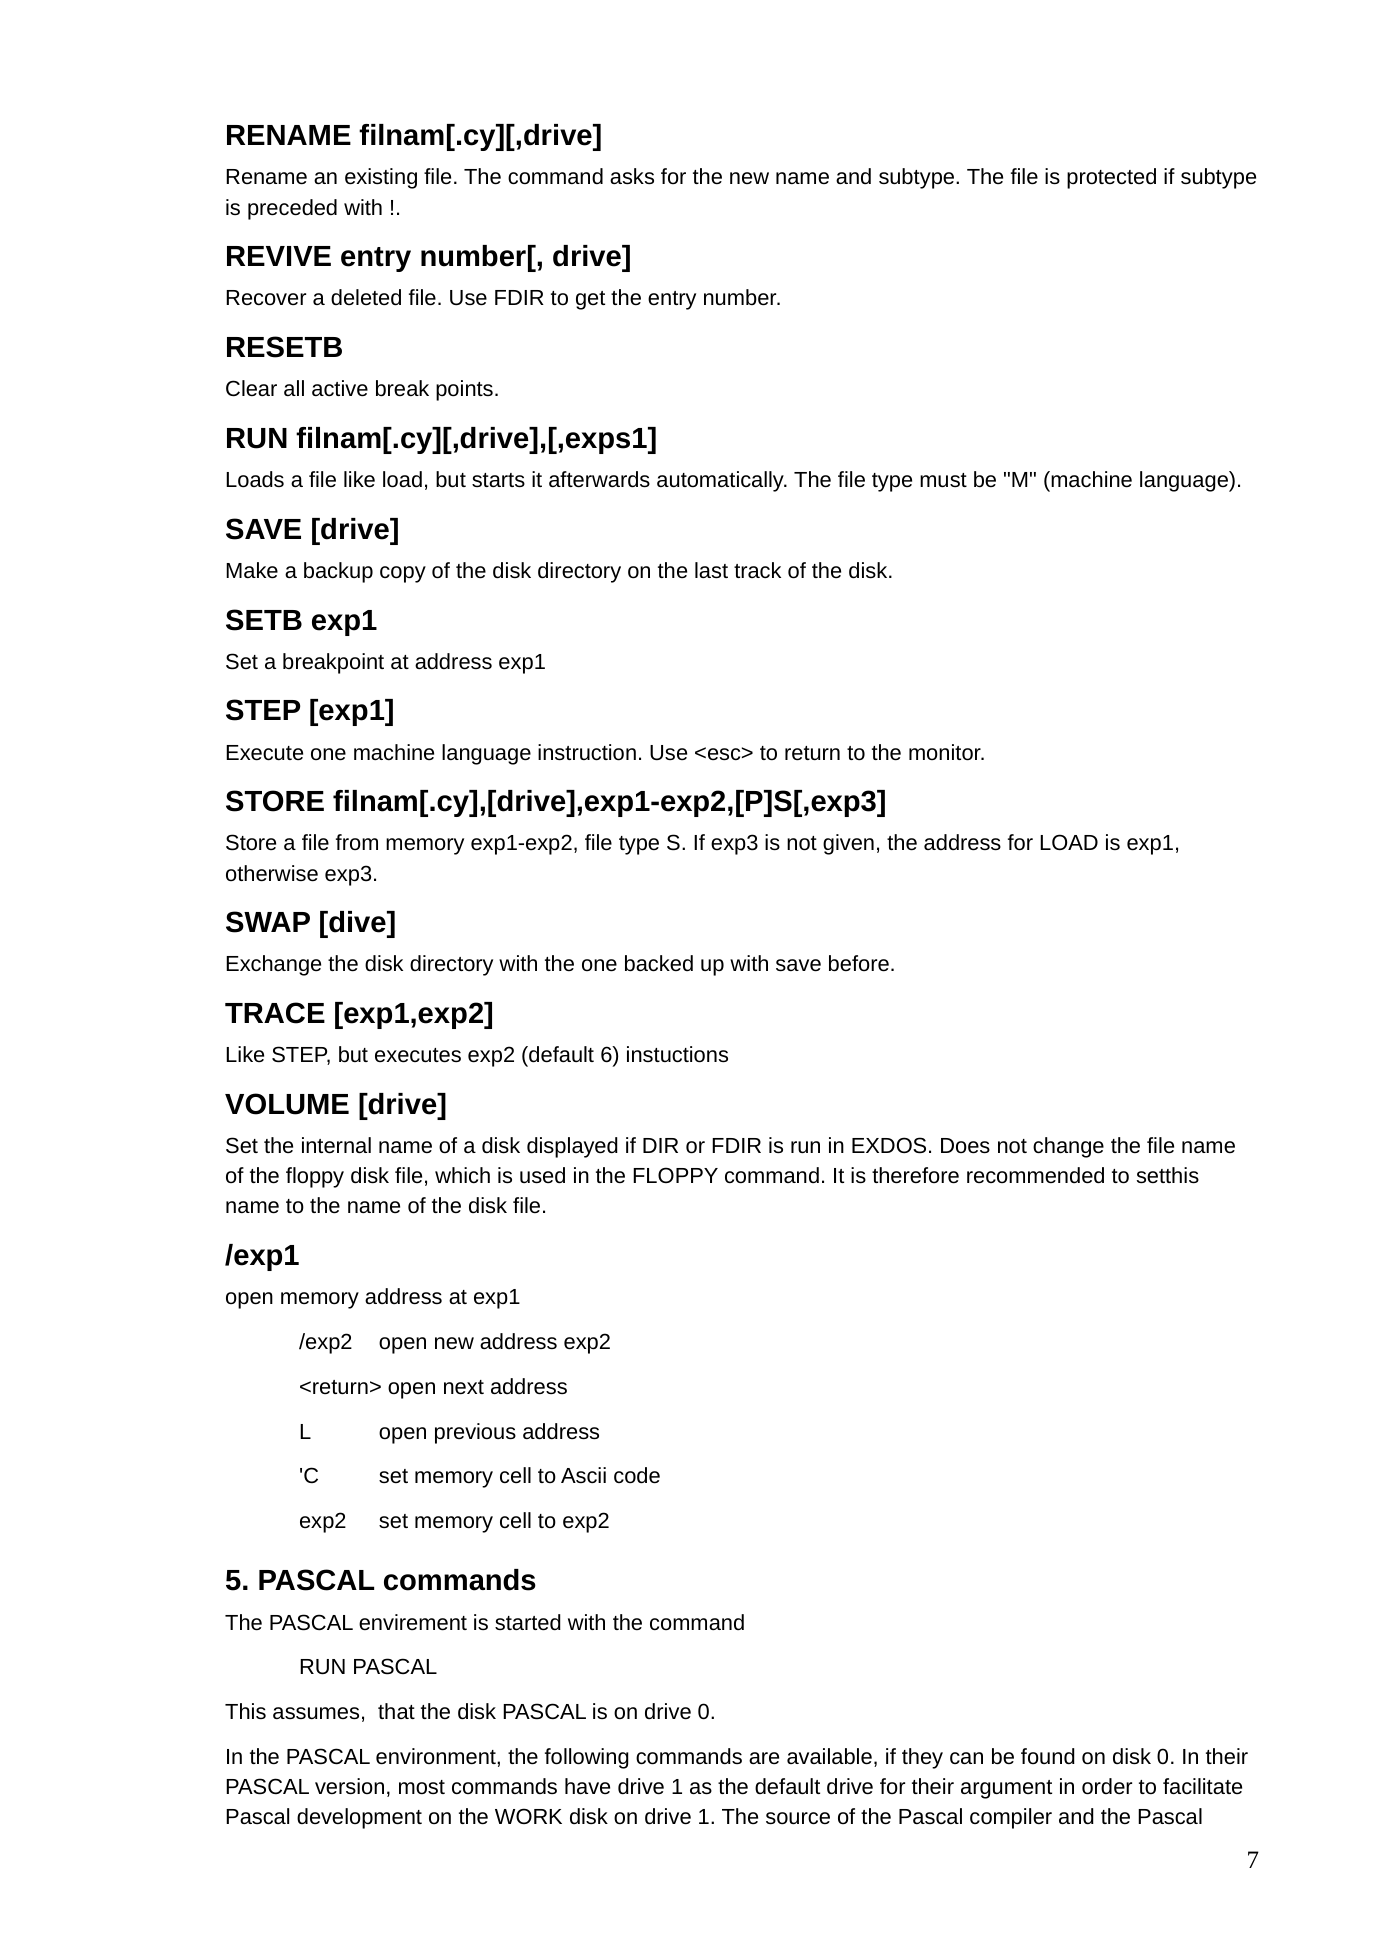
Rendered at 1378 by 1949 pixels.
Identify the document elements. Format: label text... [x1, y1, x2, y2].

text open memory address at exp1 [225, 1284, 1259, 1309]
subtitle VOLUME [drive] [225, 1087, 1259, 1120]
text Loads a file like load, but starts it afterwards automatically. The file type must be "M" (machine language). [225, 467, 1259, 492]
subtitle STORE filnam[.cy],[drive],exp1-exp2,[P]S[,exp3] [225, 784, 1259, 818]
text RUN PASCAL [225, 1654, 1259, 1679]
text Recover a deleted file. Use FDIR to get the entry number. [225, 285, 1259, 310]
text This assumes, that the disk PASCAL is on drive 0. [225, 1699, 1259, 1724]
text Make a backup copy of the disk directory on the last track of the disk. [225, 558, 1259, 583]
subtitle TRACE [exp1,exp2] [225, 996, 1259, 1029]
subtitle /exp1 [225, 1238, 1259, 1272]
text Store a file from memory exp1-exp2, file type S. If exp3 is not given, the address for LOAD is exp1, otherwise exp3. [225, 830, 1259, 886]
text Exchange the disk directory with the one backed up with save before. [225, 951, 1259, 976]
subtitle SAVE [drive] [225, 512, 1259, 545]
text Set a breakpoint at address exp1 [225, 648, 1259, 674]
text exp2 set memory cell to exp2 [225, 1508, 1259, 1533]
subtitle RENAME filnam[.cy][,drive] [225, 118, 1259, 152]
text <return> open next address [225, 1374, 1259, 1399]
text 'C set memory cell to Ascii code [225, 1463, 1259, 1488]
text Rename an existing file. The command asks for the new name and subtype. The file is protected if subtype is preceded with !. [225, 164, 1259, 219]
text Clear all active break points. [225, 376, 1259, 401]
text The PASCAL envirement is started with the command [225, 1609, 1259, 1634]
text Set the internal name of a disk displayed if DIR or FDIR is run in EXDOS. Does not change the file name of the floppy disk file, which is used in the FLOPPY command. It is therefore recommended to setthis name to the name of the disk file. [225, 1133, 1259, 1218]
subtitle SETB exp1 [225, 602, 1259, 636]
subtitle 5. PASCAL commands [225, 1563, 1259, 1597]
text Like STEP, but executes exp2 (default 6) instuctions [225, 1042, 1259, 1067]
text Execute one machine language instruction. Use <esc> to return to the monitor. [225, 739, 1259, 764]
subtitle RUN filnam[.cy][,drive],[,exps1] [225, 421, 1259, 454]
subtitle STEP [exp1] [225, 693, 1259, 727]
subtitle REVIVE entry number[, drive] [225, 239, 1259, 273]
text /exp2 open new address exp2 [225, 1329, 1259, 1354]
text In the PASCAL environment, the following commands are available, if they can be found on disk 0. In their PASCAL version, most commands have drive 1 as the default drive for their argument in order to facilitate Pascal development on the WORK disk on drive 1. The source of the Pascal compiler and the Pascal [225, 1744, 1259, 1829]
text L open previous address [225, 1418, 1259, 1444]
subtitle RESETB [225, 330, 1259, 363]
subtitle SWAP [dive] [225, 905, 1259, 939]
